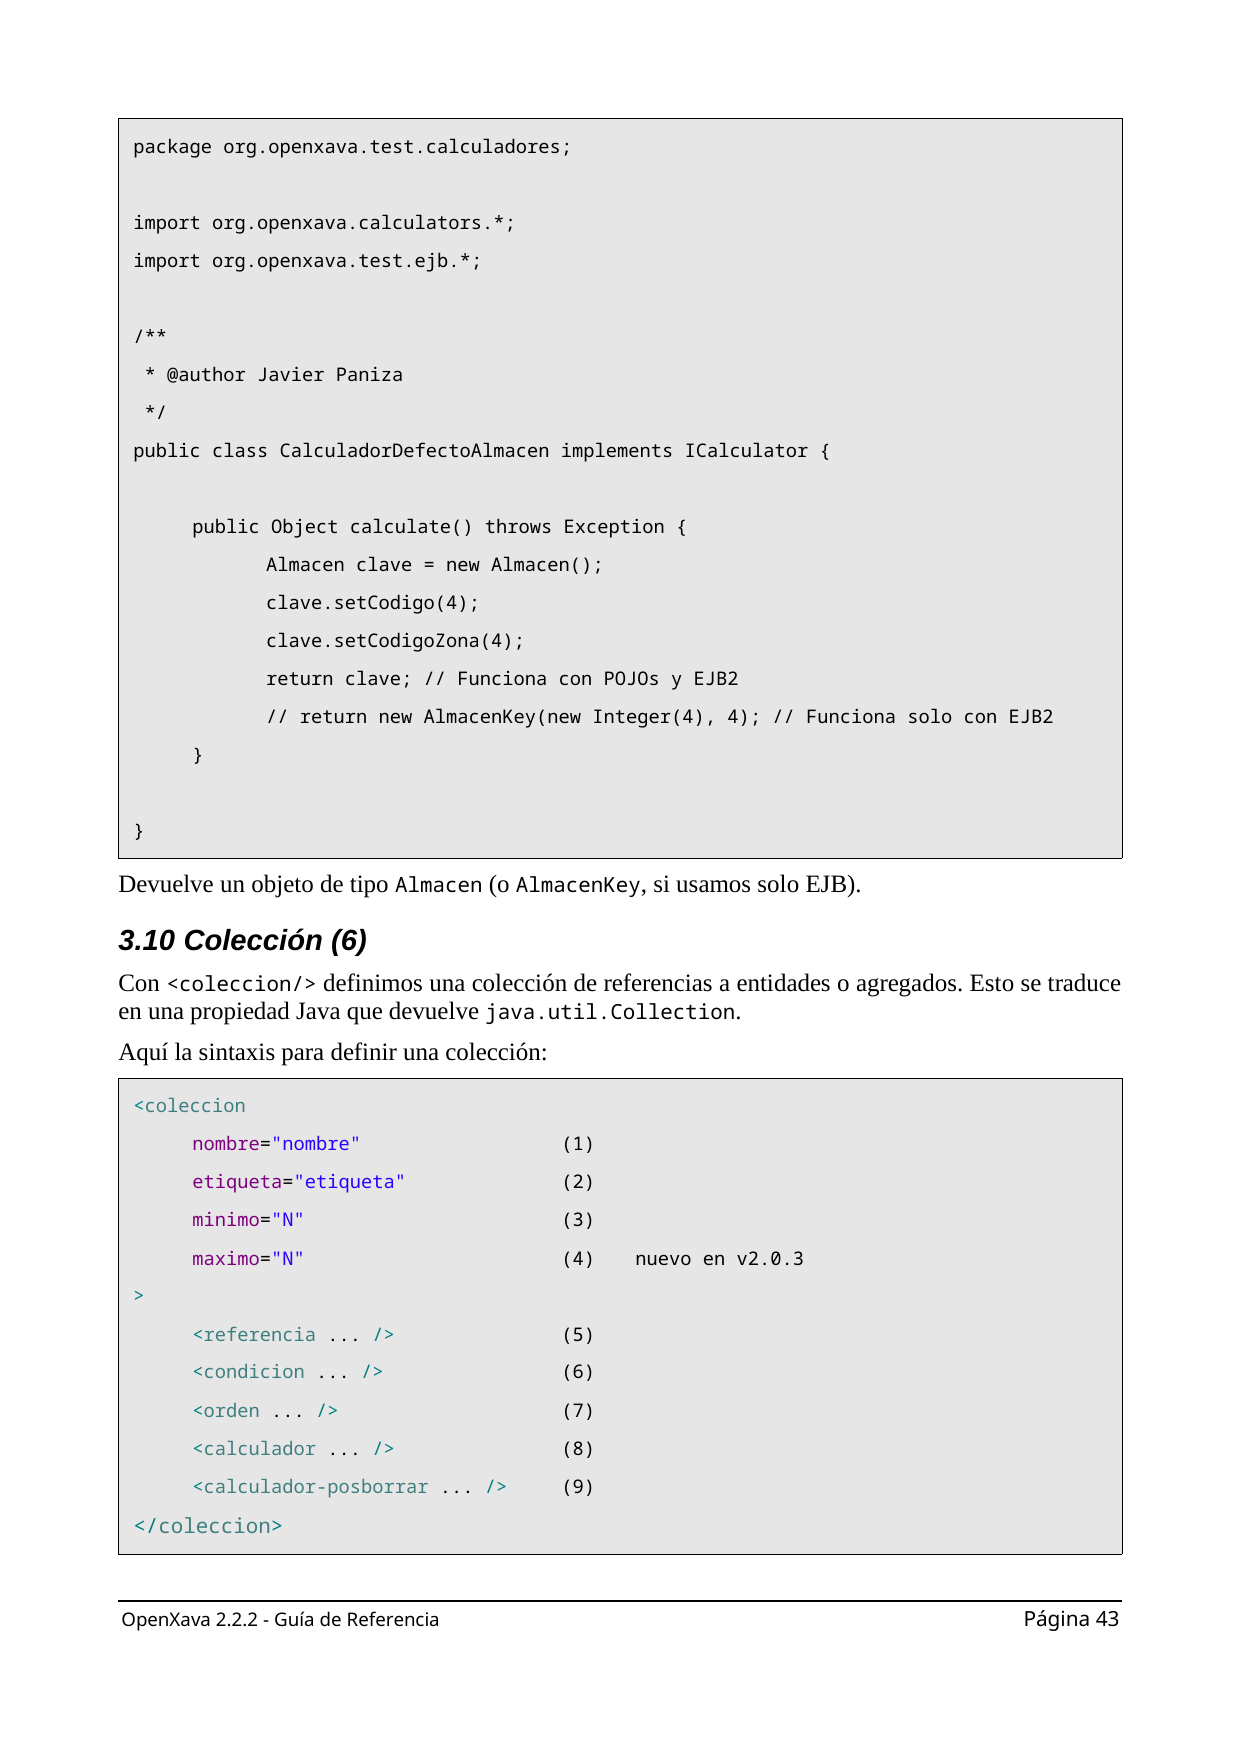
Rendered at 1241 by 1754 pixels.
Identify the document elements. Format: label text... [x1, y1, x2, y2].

text public Object calculate() throws Exception { [119, 498, 1122, 536]
text * @author Javier Paniza [119, 346, 1122, 384]
text <condicion ... /> (6) [119, 1344, 1122, 1382]
text maximo="N" (4) nuevo en v2.0.3 [119, 1230, 1122, 1268]
text Con <coleccion/> definimos una colección de referencias a entidades o agregados. Esto se traduce en una propiedad Java que devuelve java.util.Collection. [118, 969, 1122, 1025]
text > [119, 1268, 1122, 1306]
text <orden ... /> (7) [119, 1382, 1122, 1420]
text <calculador-posborrar ... /> (9) [119, 1458, 1122, 1496]
subtitle Colección (6) [118, 923, 1122, 956]
text Devuelve un objeto de tipo Almacen (o AlmacenKey, si usamos solo EJB). [118, 870, 1122, 898]
text /** [119, 308, 1122, 346]
text clave.setCodigo(4); [119, 574, 1122, 612]
text nombre="nombre" (1) [119, 1116, 1122, 1154]
text import org.openxava.calculators.*; [119, 194, 1122, 232]
text Almacen clave = new Almacen(); [119, 536, 1122, 574]
text Aquí la sintaxis para definir una colección: [118, 1038, 1122, 1065]
text // return new AlmacenKey(new Integer(4), 4); // Funciona solo con EJB2 [119, 688, 1122, 726]
text </coleccion> [119, 1496, 1122, 1554]
text <calculador ... /> (8) [119, 1420, 1122, 1458]
text minimo="N" (3) [119, 1192, 1122, 1230]
text <referencia ... /> (5) [119, 1306, 1122, 1344]
text clave.setCodigoZona(4); [119, 612, 1122, 650]
text <coleccion [119, 1079, 1122, 1116]
text */ [119, 384, 1122, 422]
text } [119, 802, 1122, 858]
text } [119, 726, 1122, 764]
text import org.openxava.test.ejb.*; [119, 232, 1122, 270]
text public class CalculadorDefectoAlmacen implements ICalculator { [119, 422, 1122, 460]
text package org.openxava.test.calculadores; [119, 119, 1122, 156]
text etiqueta="etiqueta" (2) [119, 1154, 1122, 1192]
text return clave; // Funciona con POJOs y EJB2 [119, 650, 1122, 688]
